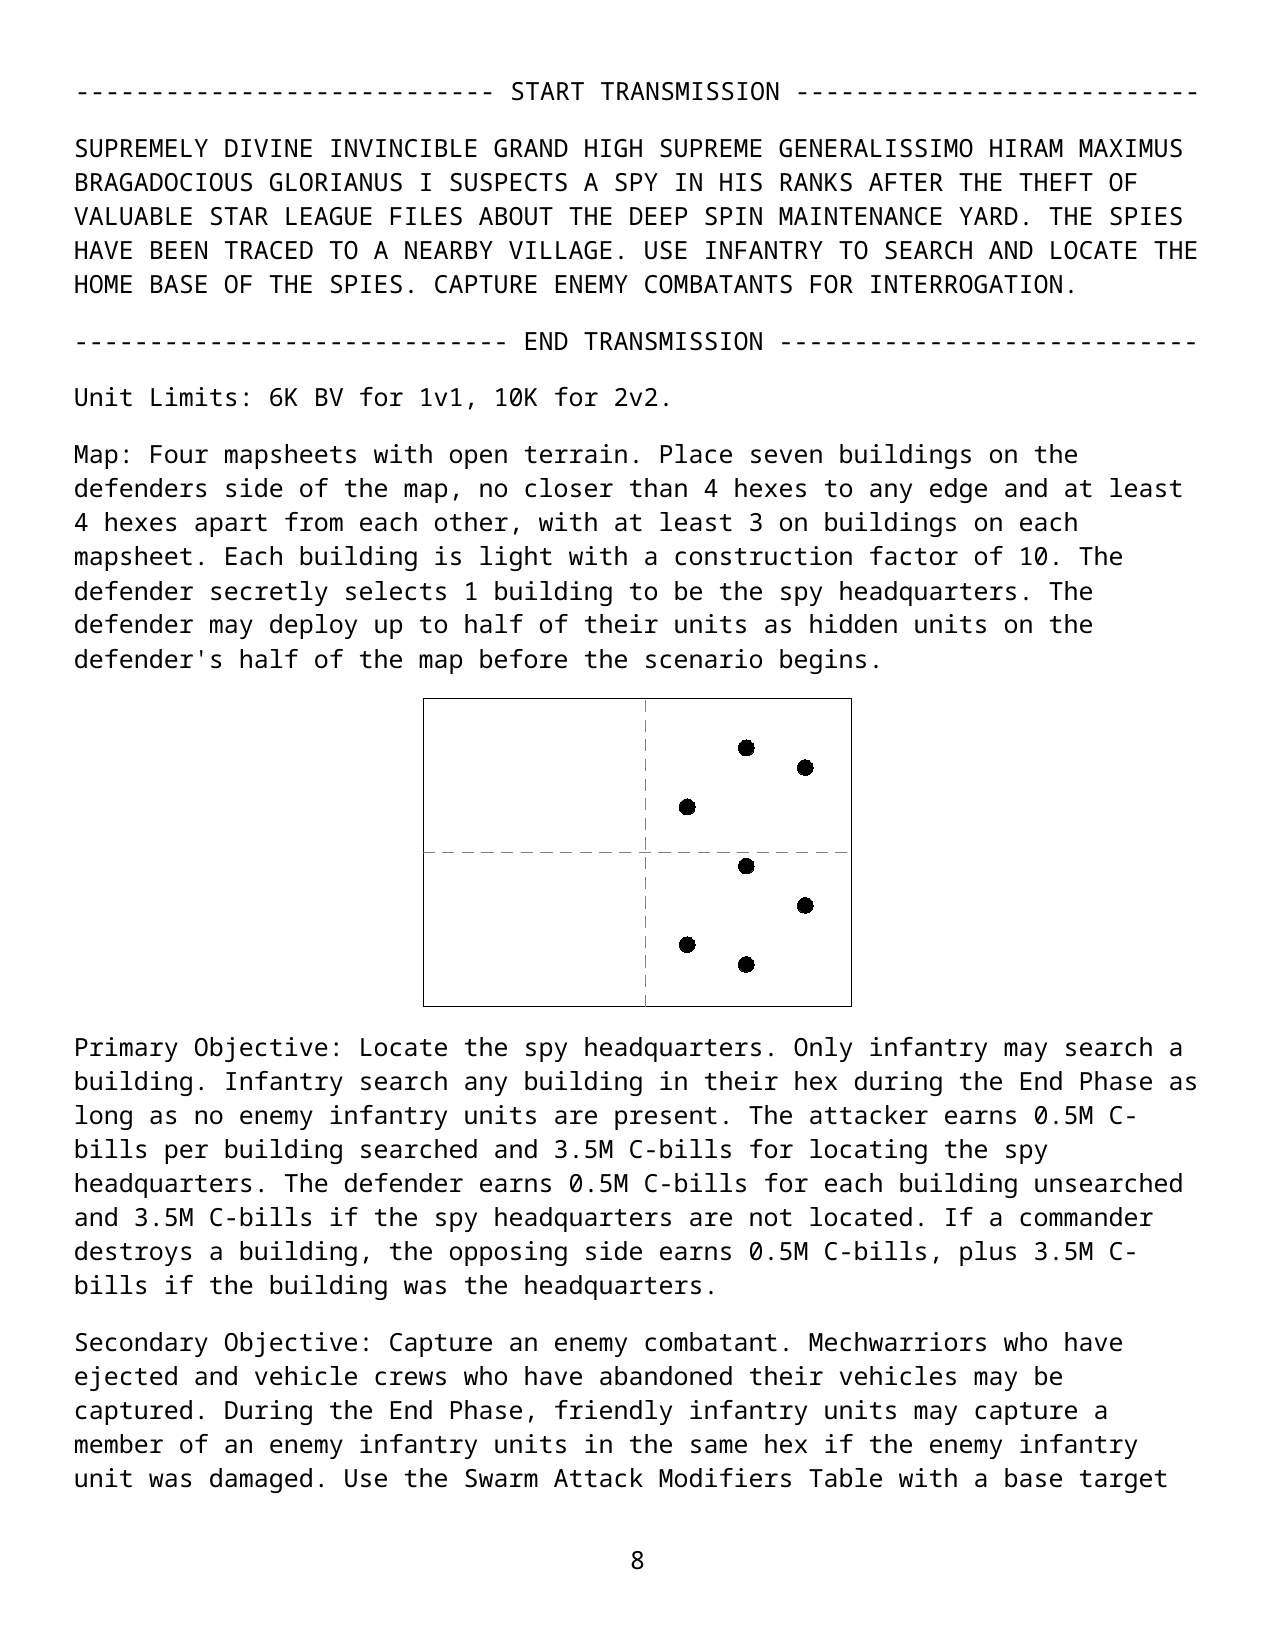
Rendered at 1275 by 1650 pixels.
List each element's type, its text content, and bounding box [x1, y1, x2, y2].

text Primary Objective: Locate the spy headquarters. Only infantry may search a building. Infantry search any building in their hex during the End Phase as long as no enemy infantry units are present. The attacker earns 0.5M C-bills per building searched and 3.5M C-bills for locating the spy headquarters. The defender earns 0.5M C-bills for each building unsearched and 3.5M C-bills if the spy headquarters are not located. If a commander destroys a building, the opposing side earns 0.5M C-bills, plus 3.5M C-bills if the building was the headquarters. [73, 1029, 1201, 1302]
text ----------------------------- END TRANSMISSION ---------------------------- [73, 301, 1201, 357]
text Map: Four mapsheets with open terrain. Place seven buildings on the defenders side of the map, no closer than 4 hexes to any edge and at least 4 hexes apart from each other, with at least 3 on buildings on each mapsheet. Each building is light with a construction factor of 10. The defender secretly selects 1 building to be the spy headquarters. The defender may deploy up to half of their units as hidden units on the defender's half of the map before the scenario begins. [73, 437, 1201, 675]
text Unit Limits: 6K BV for 1v1, 10K for 2v2. [73, 380, 1201, 414]
text SUPREMELY DIVINE INVINCIBLE GRAND HIGH SUPREME GENERALISSIMO HIRAM MAXIMUS BRAGADOCIOUS GLORIANUS I SUSPECTS A SPY IN HIS RANKS AFTER THE THEFT OF VALUABLE STAR LEAGUE FILES ABOUT THE DEEP SPIN MAINTENANCE YARD. THE SPIES HAVE BEEN TRACED TO A NEARBY VILLAGE. USE INFANTRY TO SEARCH AND LOCATE THE HOME BASE OF THE SPIES. CAPTURE ENEMY COMBATANTS FOR INTERROGATION. [73, 108, 1201, 301]
text Secondary Objective: Capture an enemy combatant. Mechwarriors who have ejected and vehicle crews who have abandoned their vehicles may be captured. During the End Phase, friendly infantry units may capture a member of an enemy infantry units in the same hex if the enemy infantry unit was damaged. Use the Swarm Attack Modifiers Table with a base target [73, 1325, 1201, 1495]
text ---------------------------- START TRANSMISSION --------------------------- [73, 73, 1201, 108]
